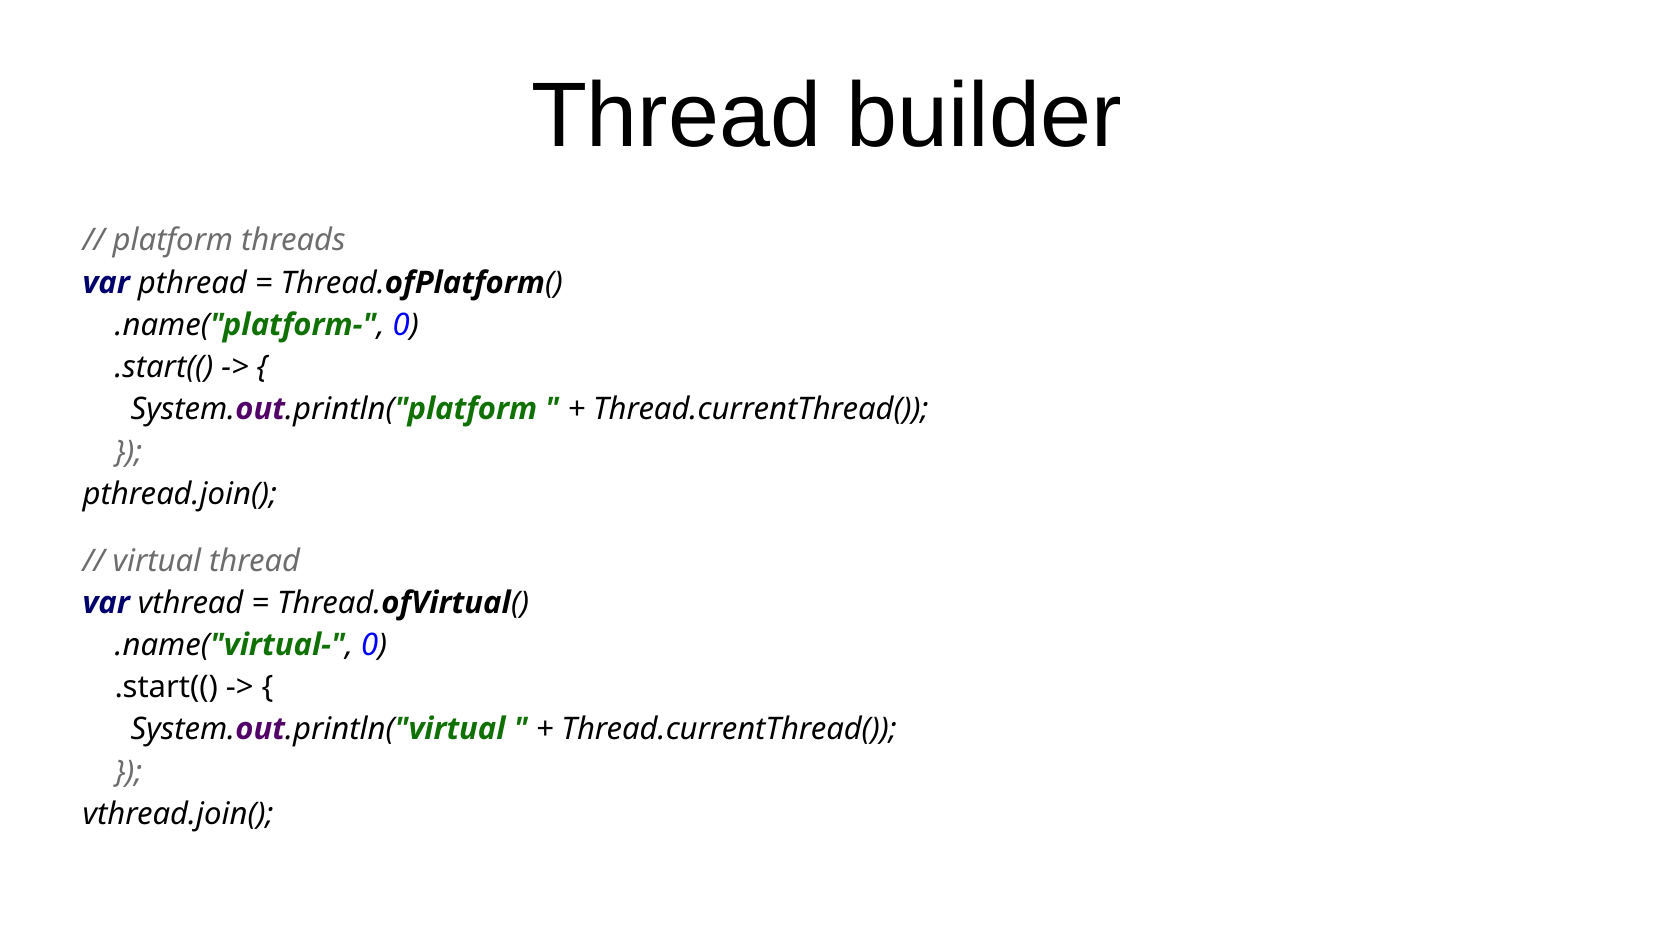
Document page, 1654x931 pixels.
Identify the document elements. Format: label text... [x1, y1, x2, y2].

list // platform threads var pthread = Thread.ofPlatform() .name("platform-", 0) .start(() -> { System.out.println("platform " + Thread.currentThread()); }); pthread.join(); // virtual thread var vthread = Thread.ofVirtual() .name("virtual-", 0) .start(() -> { System.out.println("virtual " + Thread.currentThread()); }); vthread.join(); [82, 217, 1571, 841]
title Thread builder [82, 37, 1571, 193]
